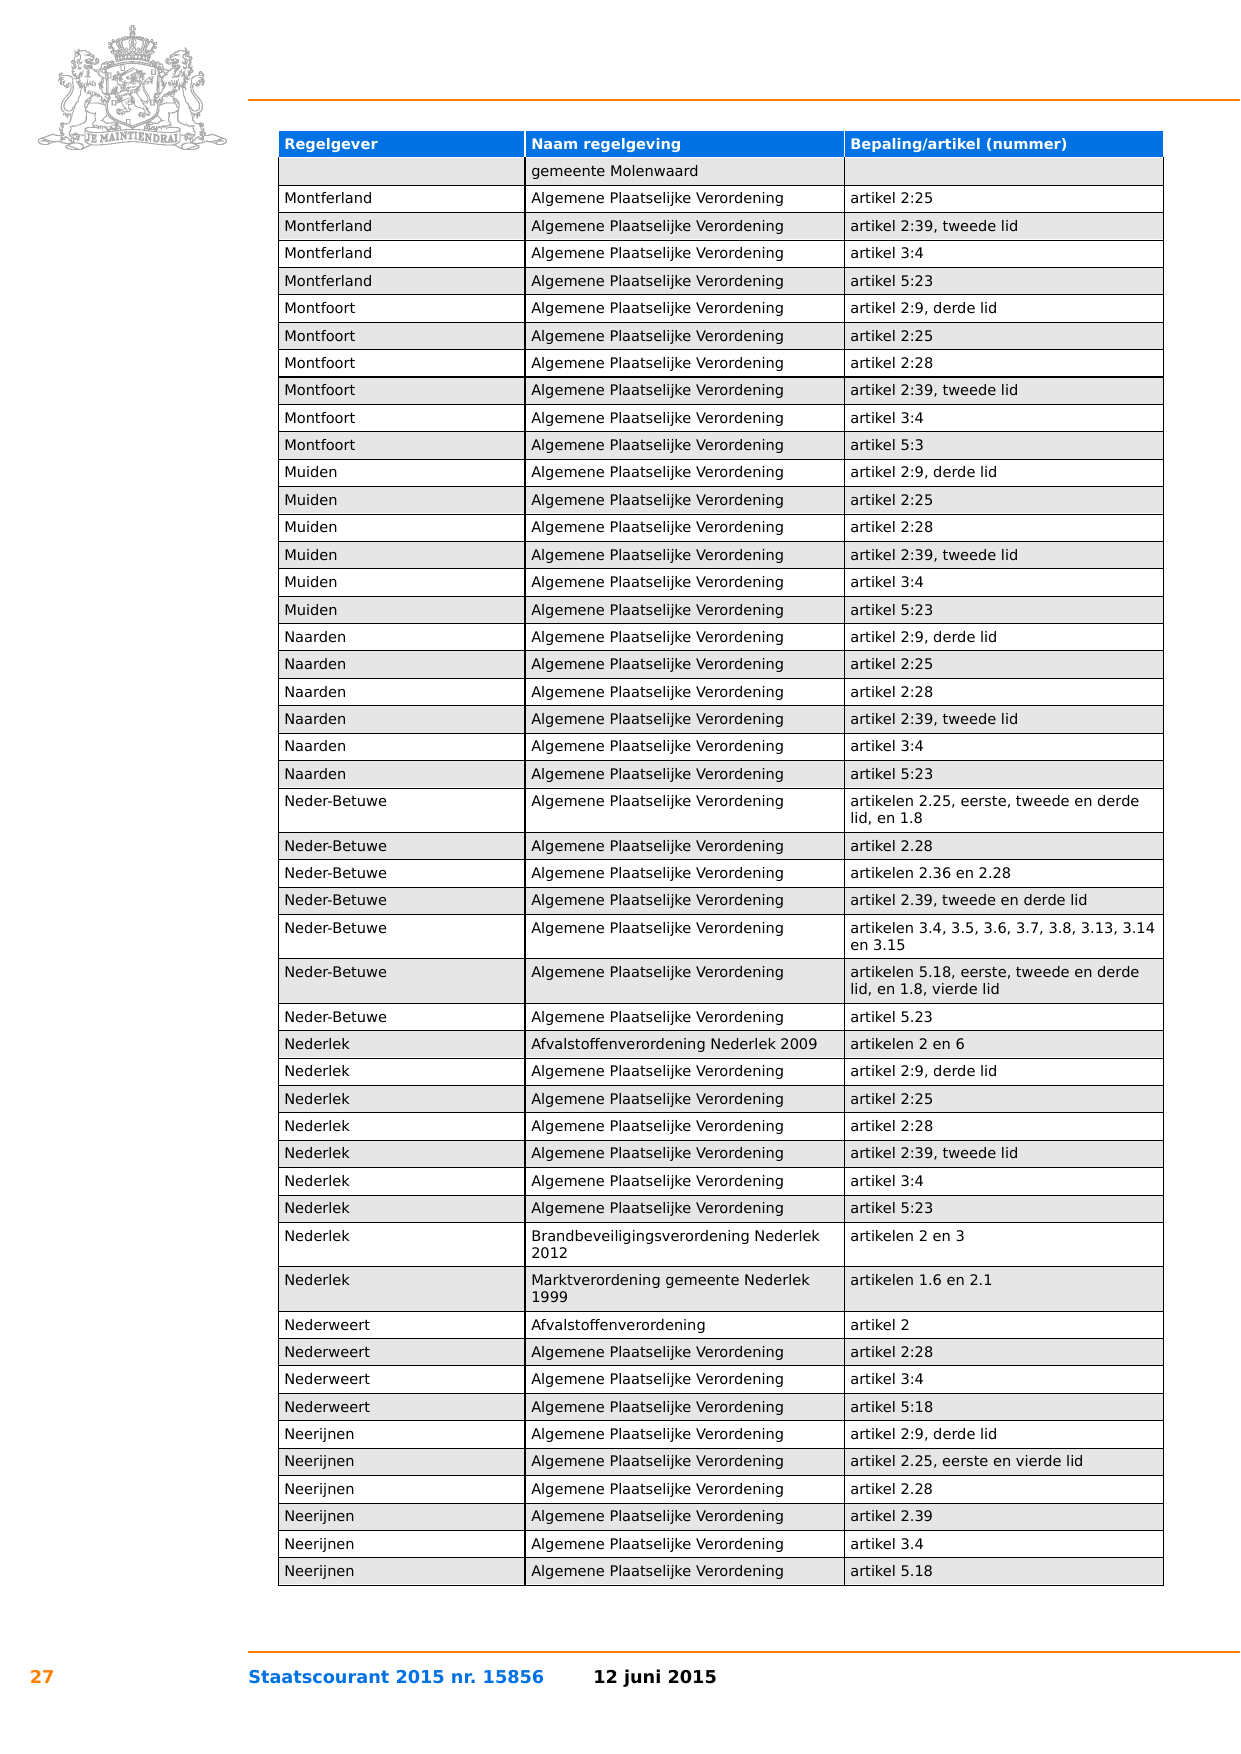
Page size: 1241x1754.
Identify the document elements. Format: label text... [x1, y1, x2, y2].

table_cell Naarden [279, 679, 524, 705]
table_cell Algemene Plaatselijke Verordening [526, 833, 844, 859]
picture [38, 25, 227, 150]
table_cell Muiden [279, 542, 524, 568]
table_cell Montfoort [279, 432, 524, 459]
table_cell Nederlek [279, 1223, 524, 1266]
table_cell artikel 2:28 [845, 515, 1163, 541]
table_cell Montferland [279, 268, 524, 294]
table_cell artikel 5:3 [845, 432, 1163, 459]
table_cell Muiden [279, 569, 524, 596]
table_cell Nederlek [279, 1196, 524, 1222]
table_cell artikel 5:23 [845, 1196, 1163, 1222]
table_cell artikel 5:18 [845, 1394, 1163, 1420]
table_cell Montferland [279, 213, 524, 239]
table_cell Algemene Plaatselijke Verordening [526, 1421, 844, 1448]
table_cell Naarden [279, 624, 524, 650]
table_cell Naarden [279, 651, 524, 678]
table_cell [845, 158, 1163, 185]
table_cell Neder-Betuwe [279, 888, 524, 914]
table_cell Algemene Plaatselijke Verordening [526, 323, 844, 349]
table_cell gemeente Molenwaard [526, 158, 844, 185]
table_cell Afvalstoffenverordening [526, 1312, 844, 1338]
table_cell Algemene Plaatselijke Verordening [526, 460, 844, 486]
table_cell Algemene Plaatselijke Verordening [526, 597, 844, 623]
table_cell Montfoort [279, 405, 524, 431]
table_cell artikel 3:4 [845, 405, 1163, 431]
table_cell artikel 3:4 [845, 734, 1163, 760]
table_cell Neerijnen [279, 1558, 524, 1584]
table_cell artikel 2:9, derde lid [845, 1421, 1163, 1448]
table_cell artikel 2:25 [845, 323, 1163, 349]
table_cell artikel 2:39, tweede lid [845, 213, 1163, 239]
table_cell artikel 3:4 [845, 1168, 1163, 1194]
table_cell Nederweert [279, 1312, 524, 1338]
table_cell Neder-Betuwe [279, 915, 524, 958]
table_cell Nederlek [279, 1113, 524, 1140]
table_cell artikel 2 [845, 1312, 1163, 1338]
table_cell Algemene Plaatselijke Verordening [526, 1086, 844, 1112]
table_cell Algemene Plaatselijke Verordening [526, 515, 844, 541]
table_cell Nederlek [279, 1086, 524, 1112]
table_cell Muiden [279, 597, 524, 623]
table_cell artikelen 1.6 en 2.1 [845, 1267, 1163, 1311]
table_cell artikel 2:39, tweede lid [845, 542, 1163, 568]
table_cell Muiden [279, 460, 524, 486]
table_cell artikelen 2 en 6 [845, 1031, 1163, 1057]
table_cell Algemene Plaatselijke Verordening [526, 432, 844, 459]
table_cell Algemene Plaatselijke Verordening [526, 624, 844, 650]
table_cell artikel 2.39 [845, 1504, 1163, 1530]
table_cell Algemene Plaatselijke Verordening [526, 789, 844, 832]
table_cell Algemene Plaatselijke Verordening [526, 959, 844, 1003]
table_cell artikel 2:39, tweede lid [845, 1141, 1163, 1167]
table_cell Neder-Betuwe [279, 1004, 524, 1030]
table_cell Neerijnen [279, 1531, 524, 1557]
table_cell Algemene Plaatselijke Verordening [526, 915, 844, 958]
table_cell Muiden [279, 515, 524, 541]
table_cell Montfoort [279, 378, 524, 404]
table_cell Montfoort [279, 323, 524, 349]
table_cell artikel 2.25, eerste en vierde lid [845, 1449, 1163, 1475]
table_cell artikelen 5.18, eerste, tweede en derde lid, en 1.8, vierde lid [845, 959, 1163, 1003]
table_cell Algemene Plaatselijke Verordening [526, 1531, 844, 1557]
table_cell Neder-Betuwe [279, 833, 524, 859]
table_cell Algemene Plaatselijke Verordening [526, 378, 844, 404]
table_cell Algemene Plaatselijke Verordening [526, 761, 844, 787]
table_cell Algemene Plaatselijke Verordening [526, 706, 844, 733]
table_cell artikelen 2.36 en 2.28 [845, 860, 1163, 887]
table_cell Algemene Plaatselijke Verordening [526, 405, 844, 431]
table_cell Algemene Plaatselijke Verordening [526, 295, 844, 322]
table_cell Brandbeveiligingsverordening Nederlek 2012 [526, 1223, 844, 1266]
table_cell artikel 5.23 [845, 1004, 1163, 1030]
table_cell artikel 2:28 [845, 679, 1163, 705]
table_cell Algemene Plaatselijke Verordening [526, 1504, 844, 1530]
table_cell Algemene Plaatselijke Verordening [526, 888, 844, 914]
table_cell Muiden [279, 487, 524, 513]
table_cell Montfoort [279, 350, 524, 376]
table_cell artikel 2.28 [845, 833, 1163, 859]
table_cell artikelen 3.4, 3.5, 3.6, 3.7, 3.8, 3.13, 3.14 en 3.15 [845, 915, 1163, 958]
table_cell Naarden [279, 706, 524, 733]
table_cell Naarden [279, 761, 524, 787]
table_cell [279, 158, 524, 185]
table_cell Nederweert [279, 1394, 524, 1420]
table_cell Montfoort [279, 295, 524, 322]
table_cell Algemene Plaatselijke Verordening [526, 1141, 844, 1167]
table_cell Algemene Plaatselijke Verordening [526, 734, 844, 760]
table_cell artikel 2.28 [845, 1476, 1163, 1502]
table_cell Neder-Betuwe [279, 789, 524, 832]
table_header Regelgever [279, 131, 524, 157]
table_cell Algemene Plaatselijke Verordening [526, 1449, 844, 1475]
table_cell Algemene Plaatselijke Verordening [526, 1558, 844, 1584]
table_cell artikel 3.4 [845, 1531, 1163, 1557]
table_cell Algemene Plaatselijke Verordening [526, 268, 844, 294]
table_cell Nederlek [279, 1059, 524, 1085]
table_cell Algemene Plaatselijke Verordening [526, 1394, 844, 1420]
table_cell Neerijnen [279, 1476, 524, 1502]
table_cell Nederweert [279, 1339, 524, 1365]
table_cell Algemene Plaatselijke Verordening [526, 651, 844, 678]
table_cell artikelen 2.25, eerste, tweede en derde lid, en 1.8 [845, 789, 1163, 832]
table_cell Montferland [279, 186, 524, 212]
table_cell Neerijnen [279, 1449, 524, 1475]
table_cell Algemene Plaatselijke Verordening [526, 1004, 844, 1030]
table_cell artikel 2:25 [845, 186, 1163, 212]
table_cell Neder-Betuwe [279, 860, 524, 887]
table_cell artikel 3:4 [845, 569, 1163, 596]
table_cell artikel 3:4 [845, 241, 1163, 267]
table_header Bepaling/artikel (nummer) [845, 131, 1163, 157]
table_cell Montferland [279, 241, 524, 267]
table_cell Neerijnen [279, 1504, 524, 1530]
table_cell Algemene Plaatselijke Verordening [526, 542, 844, 568]
table_cell artikel 2:28 [845, 350, 1163, 376]
table_cell Algemene Plaatselijke Verordening [526, 186, 844, 212]
table_cell Naarden [279, 734, 524, 760]
table_cell artikel 2:9, derde lid [845, 1059, 1163, 1085]
table_cell Nederlek [279, 1141, 524, 1167]
table_cell Algemene Plaatselijke Verordening [526, 1339, 844, 1365]
table_cell Neerijnen [279, 1421, 524, 1448]
table_cell artikel 2:25 [845, 651, 1163, 678]
table_cell Marktverordening gemeente Nederlek 1999 [526, 1267, 844, 1311]
table_cell Nederweert [279, 1366, 524, 1393]
table_cell artikel 2:25 [845, 1086, 1163, 1112]
table_cell artikel 5:23 [845, 597, 1163, 623]
table_cell artikel 2.39, tweede en derde lid [845, 888, 1163, 914]
table_cell Algemene Plaatselijke Verordening [526, 241, 844, 267]
table_cell artikel 5:23 [845, 761, 1163, 787]
table_cell Algemene Plaatselijke Verordening [526, 213, 844, 239]
table_cell Algemene Plaatselijke Verordening [526, 1476, 844, 1502]
table_cell Algemene Plaatselijke Verordening [526, 1168, 844, 1194]
table_cell Algemene Plaatselijke Verordening [526, 487, 844, 513]
table_cell Algemene Plaatselijke Verordening [526, 679, 844, 705]
table_cell Algemene Plaatselijke Verordening [526, 1113, 844, 1140]
table_cell Algemene Plaatselijke Verordening [526, 860, 844, 887]
table_cell Algemene Plaatselijke Verordening [526, 1059, 844, 1085]
table_cell artikel 2:39, tweede lid [845, 706, 1163, 733]
table_cell artikel 2:9, derde lid [845, 460, 1163, 486]
table_cell Algemene Plaatselijke Verordening [526, 1366, 844, 1393]
table_cell artikel 2:9, derde lid [845, 295, 1163, 322]
table_cell Algemene Plaatselijke Verordening [526, 1196, 844, 1222]
table_cell Afvalstoffenverordening Nederlek 2009 [526, 1031, 844, 1057]
table_cell artikel 2:25 [845, 487, 1163, 513]
table_cell artikel 2:28 [845, 1339, 1163, 1365]
table_cell artikel 5:23 [845, 268, 1163, 294]
table_cell Nederlek [279, 1168, 524, 1194]
table_cell Neder-Betuwe [279, 959, 524, 1003]
table_cell artikel 2:9, derde lid [845, 624, 1163, 650]
table_cell Algemene Plaatselijke Verordening [526, 569, 844, 596]
table_cell artikel 3:4 [845, 1366, 1163, 1393]
table_cell artikel 2:39, tweede lid [845, 378, 1163, 404]
table_cell Algemene Plaatselijke Verordening [526, 350, 844, 376]
table_cell artikelen 2 en 3 [845, 1223, 1163, 1266]
table_cell Nederlek [279, 1031, 524, 1057]
table_cell artikel 2:28 [845, 1113, 1163, 1140]
table_header Naam regelgeving [526, 131, 844, 157]
table_cell Nederlek [279, 1267, 524, 1311]
table_cell artikel 5.18 [845, 1558, 1163, 1584]
